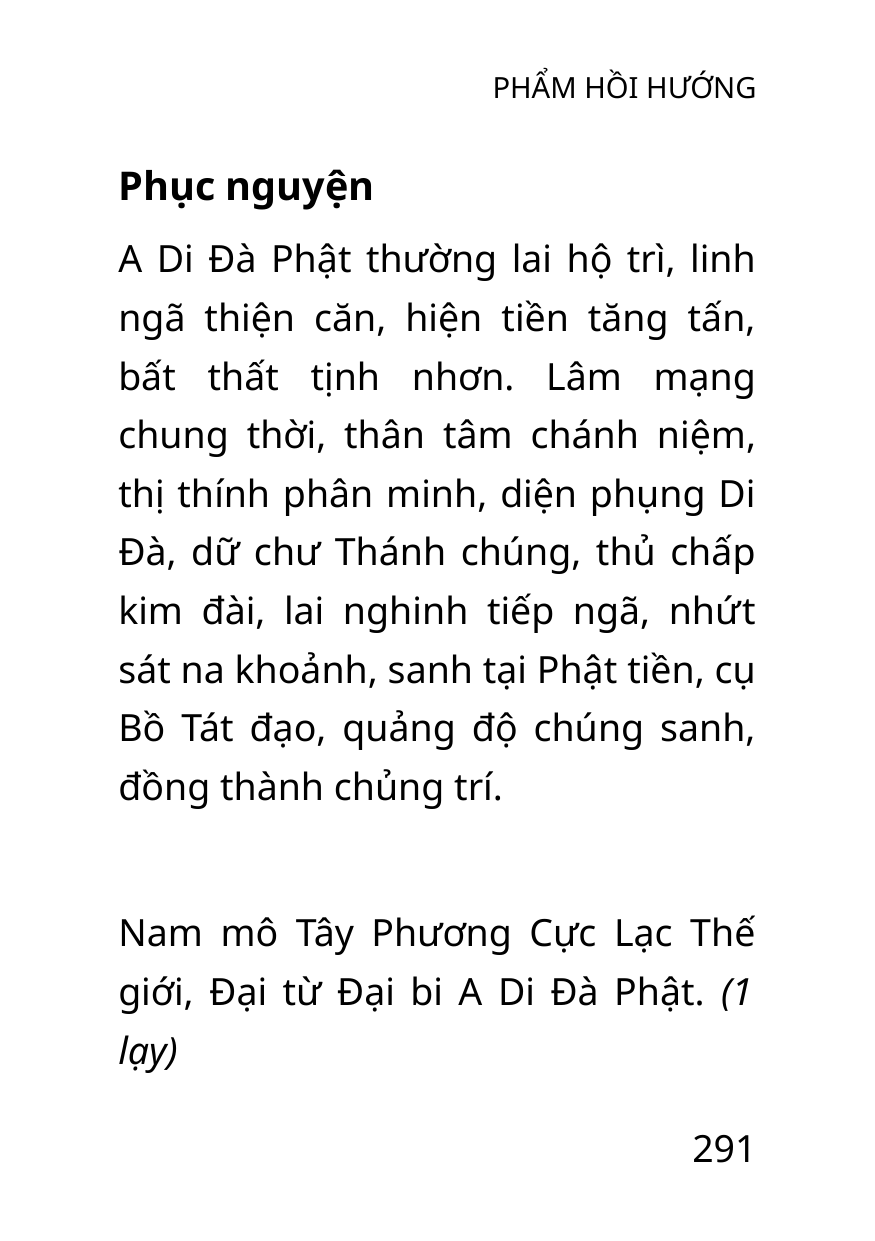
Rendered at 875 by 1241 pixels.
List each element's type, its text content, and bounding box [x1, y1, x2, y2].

text Nam mô Tây Phương Cực Lạc Thế giới, Đại từ Đại bi A Di Đà Phật. (1 lạy) [118, 907, 756, 1075]
subtitle Phục nguyện [118, 158, 756, 212]
text A Di Đà Phật thường lai hộ trì, linh ngã thiện căn, hiện tiền tăng tấn, bất thất tịnh nhơn. Lâm mạng chung thời, thân tâm chánh niệm, thị thính phân minh, diện phụng Di Đà, dữ chư Thánh chúng, thủ chấp kim đài, lai nghinh tiếp ngã, nhứt sát na khoảnh, sanh tại Phật tiền, cụ Bồ Tát đạo, quảng độ chúng sanh, đồng thành chủng trí. [118, 232, 756, 811]
